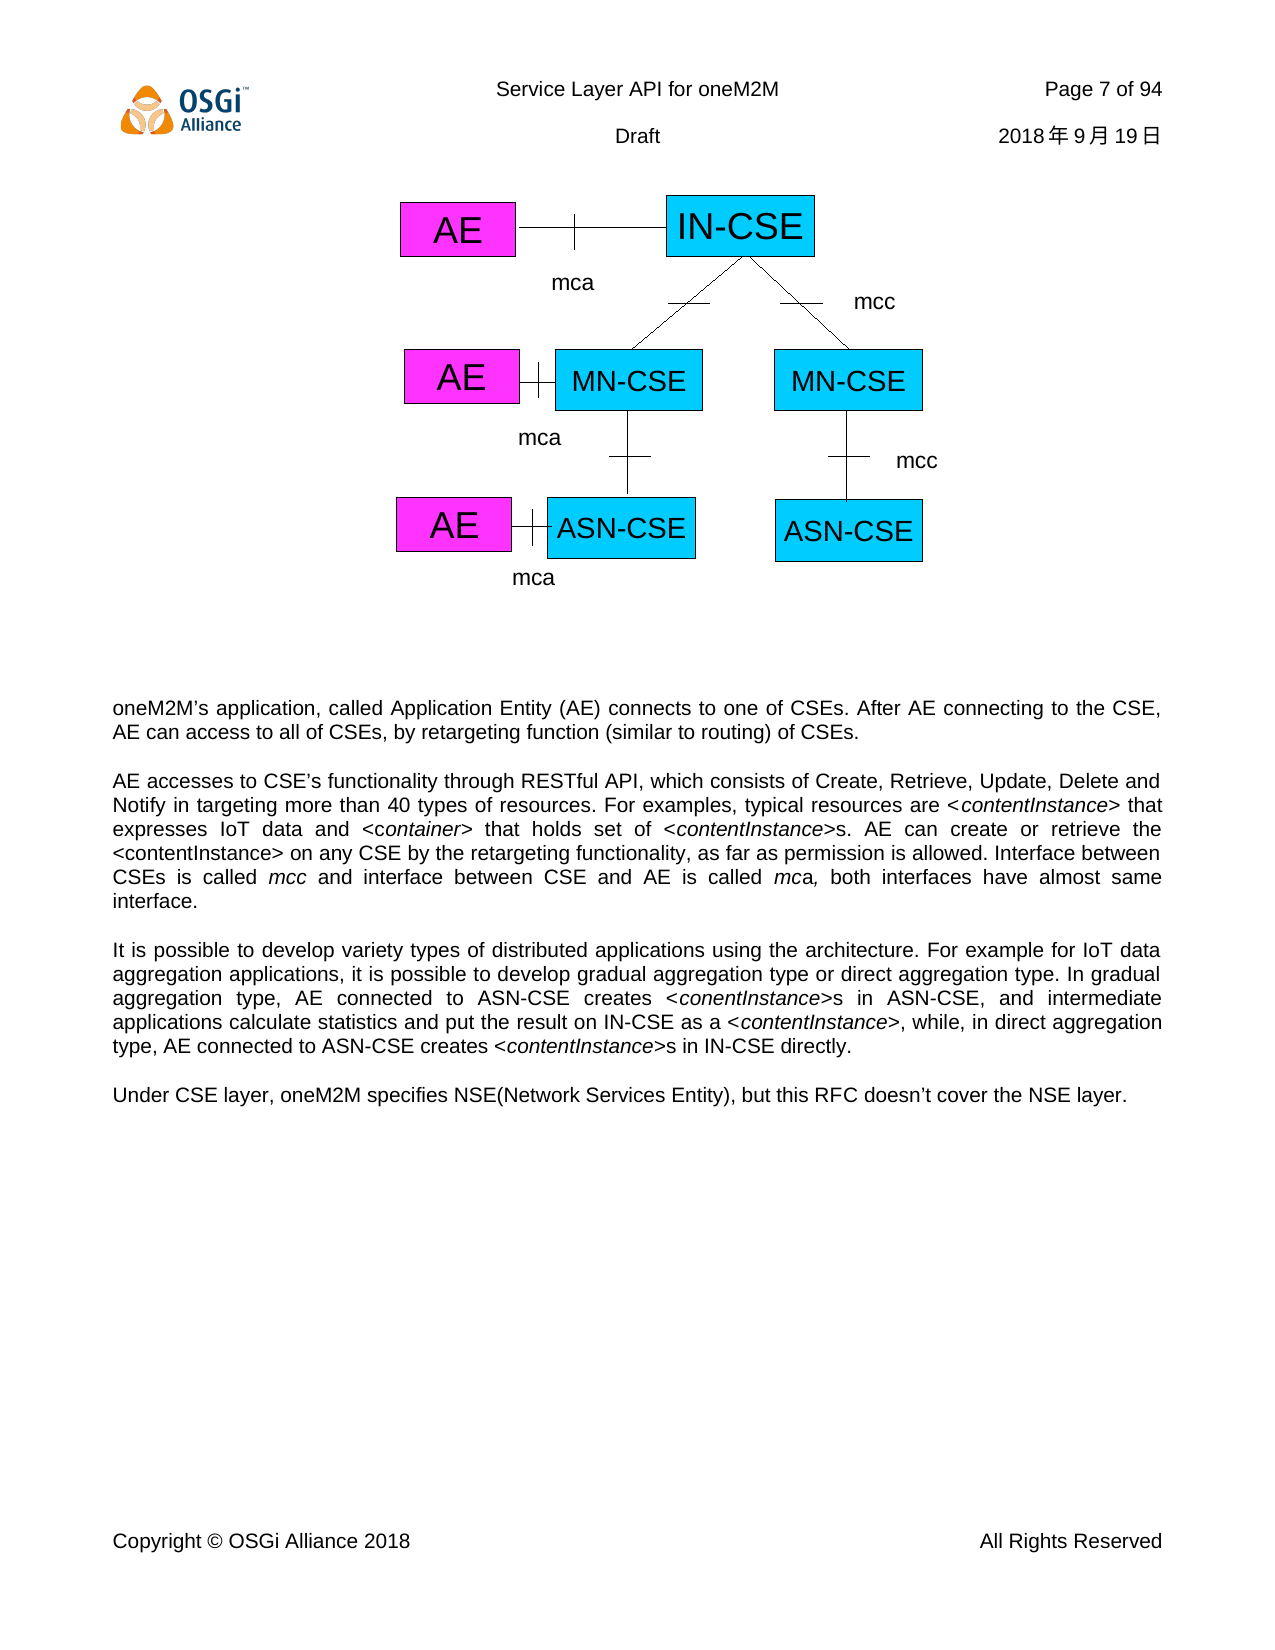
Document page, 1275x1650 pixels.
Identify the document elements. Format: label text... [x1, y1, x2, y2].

picture [113, 78, 257, 142]
text Under CSE layer, oneM2M specifies NSE(Network Services Entity), but this RFC doesn’t cover the NSE layer. [112, 1083, 1162, 1107]
text AE accesses to CSE’s functionality through RESTful API, which consists of Create, Retrieve, Update, Delete and Notify in targeting more than 40 types of resources. For examples, typical resources are <contentInstance> that expresses IoT data and <container> that holds set of <contentInstance>s. AE can create or retrieve the <contentInstance> on any CSE by the retargeting functionality, as far as permission is allowed. Interface between CSEs is called mcc and interface between CSE and AE is called mca, both interfaces have almost same interface. [112, 769, 1162, 913]
text oneM2M’s application, called Application Entity (AE) connects to one of CSEs. After AE connecting to the CSE, AE can access to all of CSEs, by retargeting function (similar to routing) of CSEs. [112, 696, 1162, 744]
text It is possible to develop variety types of distributed applications using the architecture. For example for IoT data aggregation applications, it is possible to develop gradual aggregation type or direct aggregation type. In gradual aggregation type, AE connected to ASN-CSE creates <conentInstance>s in ASN-CSE, and intermediate applications calculate statistics and put the result on IN-CSE as a <contentInstance>, while, in direct aggregation type, AE connected to ASN-CSE creates <contentInstance>s in IN-CSE directly. [112, 938, 1162, 1058]
